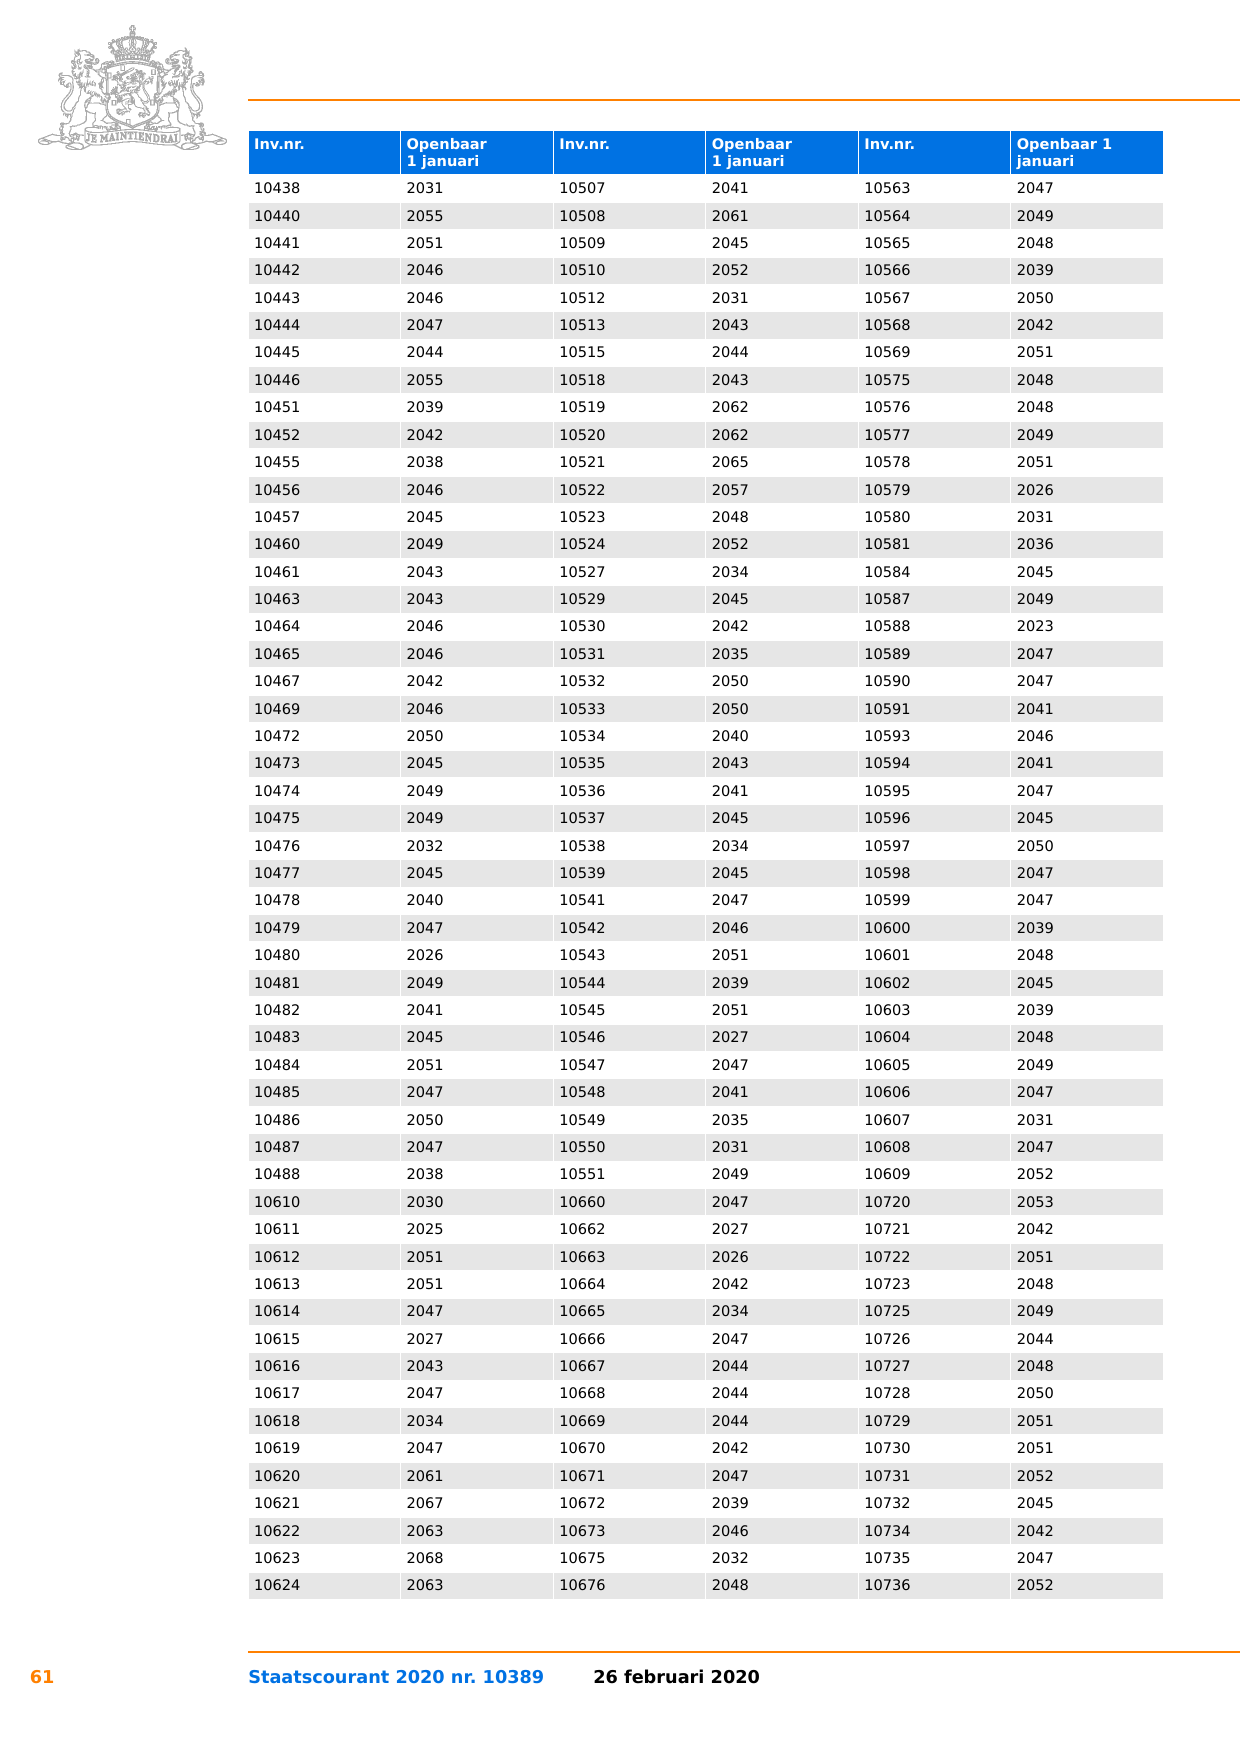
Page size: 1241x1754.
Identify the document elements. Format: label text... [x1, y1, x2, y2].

table_cell 10734 [859, 1518, 1010, 1544]
table_cell 2035 [706, 641, 858, 667]
table_cell 10472 [249, 723, 400, 749]
table_cell 2045 [1011, 805, 1163, 832]
table_cell 2046 [401, 614, 553, 640]
table_cell 10730 [859, 1436, 1010, 1462]
table_cell 2045 [706, 230, 858, 256]
table_cell 10509 [554, 230, 705, 256]
table_cell 2030 [401, 1189, 553, 1215]
table_cell 10547 [554, 1052, 705, 1078]
table_cell 2039 [1011, 915, 1163, 941]
table_cell 2043 [401, 1353, 553, 1380]
table_cell 2063 [401, 1518, 553, 1544]
table_cell 2039 [1011, 258, 1163, 284]
table_cell 10456 [249, 477, 400, 503]
table_cell 2027 [706, 1216, 858, 1243]
table_cell 2062 [706, 395, 858, 421]
table_cell 2049 [401, 970, 553, 996]
table_cell 2047 [1011, 860, 1163, 887]
table_cell 10624 [249, 1573, 400, 1599]
table_cell 10478 [249, 888, 400, 914]
table_cell 10481 [249, 970, 400, 996]
table_cell 10541 [554, 888, 705, 914]
table_cell 2049 [401, 778, 553, 804]
table_header Inv.nr. [249, 131, 400, 174]
table_cell 2046 [401, 477, 553, 503]
table_cell 10580 [859, 504, 1010, 530]
table_cell 2049 [706, 1162, 858, 1188]
table_cell 10566 [859, 258, 1010, 284]
table_cell 2049 [1011, 586, 1163, 613]
table_cell 10601 [859, 943, 1010, 969]
table_cell 2042 [1011, 1518, 1163, 1544]
table_cell 2048 [1011, 1271, 1163, 1297]
table_cell 2047 [1011, 669, 1163, 695]
table_cell 2047 [1011, 641, 1163, 667]
table_cell 10618 [249, 1408, 400, 1434]
table_cell 10720 [859, 1189, 1010, 1215]
table_cell 2042 [706, 614, 858, 640]
table_cell 2042 [401, 669, 553, 695]
table_cell 2031 [1011, 1107, 1163, 1133]
table_cell 10469 [249, 696, 400, 722]
table_cell 10564 [859, 203, 1010, 229]
table_cell 10575 [859, 367, 1010, 393]
table_cell 2044 [706, 1353, 858, 1380]
table_cell 10729 [859, 1408, 1010, 1434]
table_cell 10599 [859, 888, 1010, 914]
table_cell 10438 [249, 175, 400, 202]
table_cell 10726 [859, 1326, 1010, 1352]
table_cell 2047 [706, 1052, 858, 1078]
table_cell 10662 [554, 1216, 705, 1243]
table_cell 2051 [706, 943, 858, 969]
table_cell 10602 [859, 970, 1010, 996]
table_cell 10589 [859, 641, 1010, 667]
table_cell 2049 [401, 805, 553, 832]
table_cell 2034 [401, 1408, 553, 1434]
table_cell 10530 [554, 614, 705, 640]
table_cell 2049 [1011, 422, 1163, 448]
table_cell 10667 [554, 1353, 705, 1380]
table_cell 10597 [859, 833, 1010, 859]
table_cell 10549 [554, 1107, 705, 1133]
table_cell 2038 [401, 449, 553, 476]
table_cell 2032 [706, 1545, 858, 1571]
table_cell 2045 [401, 1025, 553, 1051]
table_cell 10611 [249, 1216, 400, 1243]
table_cell 2026 [401, 943, 553, 969]
table_cell 2047 [401, 1134, 553, 1161]
table_cell 2040 [706, 723, 858, 749]
table_cell 2050 [401, 1107, 553, 1133]
table_cell 10607 [859, 1107, 1010, 1133]
table_cell 2052 [1011, 1463, 1163, 1489]
table_cell 10675 [554, 1545, 705, 1571]
table_cell 10723 [859, 1271, 1010, 1297]
table_cell 2049 [1011, 203, 1163, 229]
table_cell 10524 [554, 531, 705, 558]
table_cell 2047 [1011, 778, 1163, 804]
table_cell 2023 [1011, 614, 1163, 640]
table_cell 10536 [554, 778, 705, 804]
table_cell 2045 [401, 504, 553, 530]
table_cell 10579 [859, 477, 1010, 503]
table_cell 10533 [554, 696, 705, 722]
table_cell 10595 [859, 778, 1010, 804]
table_cell 10484 [249, 1052, 400, 1078]
table_cell 2041 [706, 1079, 858, 1106]
table_cell 10442 [249, 258, 400, 284]
table_cell 2052 [1011, 1162, 1163, 1188]
table_cell 10568 [859, 312, 1010, 339]
table_cell 10666 [554, 1326, 705, 1352]
table_cell 10670 [554, 1436, 705, 1462]
table_cell 2047 [1011, 1134, 1163, 1161]
table_cell 10520 [554, 422, 705, 448]
table_cell 10567 [859, 285, 1010, 311]
table_cell 2047 [706, 888, 858, 914]
table_cell 2042 [706, 1436, 858, 1462]
table_cell 10672 [554, 1490, 705, 1517]
table_cell 10463 [249, 586, 400, 613]
table_cell 2043 [401, 586, 553, 613]
table_cell 2044 [706, 340, 858, 366]
table_cell 10600 [859, 915, 1010, 941]
table_cell 2048 [1011, 230, 1163, 256]
table_cell 2055 [401, 367, 553, 393]
table_cell 2047 [706, 1326, 858, 1352]
table_cell 10446 [249, 367, 400, 393]
table_cell 10606 [859, 1079, 1010, 1106]
table_cell 2047 [706, 1463, 858, 1489]
table_cell 2031 [706, 285, 858, 311]
table_cell 10614 [249, 1299, 400, 1325]
table_cell 2050 [1011, 1381, 1163, 1407]
table_cell 10620 [249, 1463, 400, 1489]
table_cell 2045 [706, 860, 858, 887]
table_cell 10587 [859, 586, 1010, 613]
table_cell 2045 [401, 860, 553, 887]
table_cell 10527 [554, 559, 705, 585]
table_cell 2044 [1011, 1326, 1163, 1352]
table_cell 10576 [859, 395, 1010, 421]
table_header Openbaar 1 januari [1011, 131, 1163, 174]
table_cell 10507 [554, 175, 705, 202]
table_cell 10539 [554, 860, 705, 887]
table_cell 10725 [859, 1299, 1010, 1325]
table_cell 10612 [249, 1244, 400, 1270]
table_cell 2051 [1011, 449, 1163, 476]
table_cell 2049 [1011, 1052, 1163, 1078]
table_cell 10591 [859, 696, 1010, 722]
table_cell 10523 [554, 504, 705, 530]
table_cell 10445 [249, 340, 400, 366]
table_cell 2041 [706, 778, 858, 804]
table_cell 10522 [554, 477, 705, 503]
table_cell 2052 [706, 258, 858, 284]
table_cell 2046 [1011, 723, 1163, 749]
table_cell 2051 [1011, 1408, 1163, 1434]
table_cell 2047 [401, 1299, 553, 1325]
table_cell 10529 [554, 586, 705, 613]
table_cell 2047 [401, 915, 553, 941]
table_cell 10594 [859, 751, 1010, 777]
table_cell 10546 [554, 1025, 705, 1051]
table_cell 10483 [249, 1025, 400, 1051]
table_cell 2061 [401, 1463, 553, 1489]
table_cell 2050 [706, 669, 858, 695]
table_cell 10440 [249, 203, 400, 229]
table_cell 2067 [401, 1490, 553, 1517]
table_cell 10531 [554, 641, 705, 667]
table_cell 10542 [554, 915, 705, 941]
table_cell 2048 [1011, 1025, 1163, 1051]
table_cell 2046 [401, 696, 553, 722]
table_cell 2038 [401, 1162, 553, 1188]
table_cell 10596 [859, 805, 1010, 832]
table_cell 2045 [1011, 1490, 1163, 1517]
table_cell 10532 [554, 669, 705, 695]
table_cell 10588 [859, 614, 1010, 640]
table_cell 10617 [249, 1381, 400, 1407]
table_cell 10551 [554, 1162, 705, 1188]
table_cell 10513 [554, 312, 705, 339]
table_cell 2039 [1011, 997, 1163, 1023]
table_cell 2039 [706, 1490, 858, 1517]
table_cell 10664 [554, 1271, 705, 1297]
table_cell 2061 [706, 203, 858, 229]
table_cell 2041 [401, 997, 553, 1023]
table_cell 2047 [706, 1189, 858, 1215]
table_cell 10615 [249, 1326, 400, 1352]
table_cell 10735 [859, 1545, 1010, 1571]
table_cell 10731 [859, 1463, 1010, 1489]
table_cell 2051 [401, 1271, 553, 1297]
table_cell 2053 [1011, 1189, 1163, 1215]
table_cell 2031 [401, 175, 553, 202]
table_cell 2031 [1011, 504, 1163, 530]
table_cell 10676 [554, 1573, 705, 1599]
table_cell 10467 [249, 669, 400, 695]
table_cell 10461 [249, 559, 400, 585]
table_cell 2047 [1011, 888, 1163, 914]
table_cell 10623 [249, 1545, 400, 1571]
table_cell 10451 [249, 395, 400, 421]
table_cell 2051 [1011, 1244, 1163, 1270]
table_cell 2050 [1011, 833, 1163, 859]
table_cell 10464 [249, 614, 400, 640]
table_cell 10622 [249, 1518, 400, 1544]
table_cell 2027 [706, 1025, 858, 1051]
table_cell 10488 [249, 1162, 400, 1188]
table_cell 2031 [706, 1134, 858, 1161]
table_cell 2035 [706, 1107, 858, 1133]
table_cell 2062 [706, 422, 858, 448]
table_cell 2034 [706, 1299, 858, 1325]
table_cell 2068 [401, 1545, 553, 1571]
table_cell 2047 [1011, 175, 1163, 202]
table_cell 2052 [706, 531, 858, 558]
table_cell 10616 [249, 1353, 400, 1380]
table_cell 2050 [706, 696, 858, 722]
table_cell 10543 [554, 943, 705, 969]
table_cell 10663 [554, 1244, 705, 1270]
table_cell 2041 [1011, 696, 1163, 722]
table_cell 10598 [859, 860, 1010, 887]
table_cell 10510 [554, 258, 705, 284]
table_cell 2045 [1011, 559, 1163, 585]
table_cell 2032 [401, 833, 553, 859]
table_header Inv.nr. [554, 131, 705, 174]
table_cell 2034 [706, 559, 858, 585]
table_cell 10665 [554, 1299, 705, 1325]
table_cell 2042 [1011, 312, 1163, 339]
table_cell 2051 [401, 1244, 553, 1270]
table_cell 10610 [249, 1189, 400, 1215]
table_cell 10477 [249, 860, 400, 887]
table_cell 10578 [859, 449, 1010, 476]
table_header Openbaar 1 januari [706, 131, 858, 174]
table_cell 10728 [859, 1381, 1010, 1407]
table_cell 10465 [249, 641, 400, 667]
table_cell 2025 [401, 1216, 553, 1243]
table_cell 2047 [401, 1079, 553, 1106]
table_cell 10443 [249, 285, 400, 311]
table_cell 2044 [706, 1381, 858, 1407]
table_cell 10515 [554, 340, 705, 366]
table_cell 10508 [554, 203, 705, 229]
table_cell 10603 [859, 997, 1010, 1023]
table_cell 2051 [1011, 340, 1163, 366]
table_cell 10550 [554, 1134, 705, 1161]
table_cell 2042 [1011, 1216, 1163, 1243]
table_cell 10604 [859, 1025, 1010, 1051]
table_cell 2044 [706, 1408, 858, 1434]
table_cell 2046 [706, 1518, 858, 1544]
table_cell 2045 [401, 751, 553, 777]
table_cell 2065 [706, 449, 858, 476]
table_cell 10482 [249, 997, 400, 1023]
table_cell 10593 [859, 723, 1010, 749]
table_cell 10732 [859, 1490, 1010, 1517]
table_cell 2040 [401, 888, 553, 914]
table_cell 2036 [1011, 531, 1163, 558]
table_cell 2048 [706, 1573, 858, 1599]
table_cell 10671 [554, 1463, 705, 1489]
table_cell 2034 [706, 833, 858, 859]
table_cell 10521 [554, 449, 705, 476]
table_cell 2047 [1011, 1545, 1163, 1571]
table_cell 2048 [1011, 943, 1163, 969]
table_cell 10668 [554, 1381, 705, 1407]
table_cell 10565 [859, 230, 1010, 256]
table_cell 10722 [859, 1244, 1010, 1270]
table_cell 2047 [1011, 1079, 1163, 1106]
table_cell 10444 [249, 312, 400, 339]
table_cell 10727 [859, 1353, 1010, 1380]
table_cell 2046 [401, 641, 553, 667]
table_cell 2046 [401, 285, 553, 311]
table_cell 10581 [859, 531, 1010, 558]
table_cell 2048 [1011, 395, 1163, 421]
table_cell 2041 [706, 175, 858, 202]
table_cell 10545 [554, 997, 705, 1023]
table_cell 10590 [859, 669, 1010, 695]
table_cell 2027 [401, 1326, 553, 1352]
table_cell 10441 [249, 230, 400, 256]
table_cell 2042 [401, 422, 553, 448]
table_cell 2049 [1011, 1299, 1163, 1325]
table_cell 10577 [859, 422, 1010, 448]
table_cell 10512 [554, 285, 705, 311]
table_cell 2026 [1011, 477, 1163, 503]
table_cell 2045 [706, 586, 858, 613]
table_cell 2048 [1011, 367, 1163, 393]
table_cell 10452 [249, 422, 400, 448]
table_cell 2051 [706, 997, 858, 1023]
table_cell 2045 [1011, 970, 1163, 996]
table_cell 2044 [401, 340, 553, 366]
table_cell 10457 [249, 504, 400, 530]
table_cell 10479 [249, 915, 400, 941]
table_cell 10548 [554, 1079, 705, 1106]
table_cell 10660 [554, 1189, 705, 1215]
table_cell 2041 [1011, 751, 1163, 777]
table_cell 10613 [249, 1271, 400, 1297]
table_cell 2045 [706, 805, 858, 832]
table_cell 2050 [1011, 285, 1163, 311]
table_cell 10584 [859, 559, 1010, 585]
table_cell 2057 [706, 477, 858, 503]
table_cell 2052 [1011, 1573, 1163, 1599]
table_cell 2043 [706, 367, 858, 393]
table_cell 10534 [554, 723, 705, 749]
table_cell 10673 [554, 1518, 705, 1544]
table_cell 10569 [859, 340, 1010, 366]
table_cell 2039 [706, 970, 858, 996]
table_header Openbaar 1 januari [401, 131, 553, 174]
table_cell 10487 [249, 1134, 400, 1161]
table_cell 2047 [401, 1381, 553, 1407]
table_cell 2051 [401, 1052, 553, 1078]
table_cell 10669 [554, 1408, 705, 1434]
table_cell 2047 [401, 312, 553, 339]
table_cell 10535 [554, 751, 705, 777]
table_cell 10721 [859, 1216, 1010, 1243]
table_cell 10605 [859, 1052, 1010, 1078]
table_cell 10474 [249, 778, 400, 804]
table_cell 2063 [401, 1573, 553, 1599]
table_cell 10544 [554, 970, 705, 996]
table_cell 10608 [859, 1134, 1010, 1161]
table_cell 2048 [706, 504, 858, 530]
table_cell 2047 [401, 1436, 553, 1462]
table_cell 10518 [554, 367, 705, 393]
table_cell 10619 [249, 1436, 400, 1462]
table_cell 10480 [249, 943, 400, 969]
table_cell 2042 [706, 1271, 858, 1297]
table_cell 10563 [859, 175, 1010, 202]
table_cell 2055 [401, 203, 553, 229]
table_cell 10538 [554, 833, 705, 859]
table_cell 10609 [859, 1162, 1010, 1188]
table_cell 2043 [706, 312, 858, 339]
table_cell 10460 [249, 531, 400, 558]
table_cell 10537 [554, 805, 705, 832]
table_cell 2048 [1011, 1353, 1163, 1380]
table_cell 10455 [249, 449, 400, 476]
table_cell 10736 [859, 1573, 1010, 1599]
table_cell 2026 [706, 1244, 858, 1270]
table_cell 2043 [401, 559, 553, 585]
table_cell 2051 [1011, 1436, 1163, 1462]
table_cell 2046 [706, 915, 858, 941]
table_cell 10473 [249, 751, 400, 777]
table_cell 2046 [401, 258, 553, 284]
table_cell 2049 [401, 531, 553, 558]
table_cell 10486 [249, 1107, 400, 1133]
picture [38, 25, 227, 150]
table_header Inv.nr. [859, 131, 1010, 174]
table_cell 10621 [249, 1490, 400, 1517]
table_cell 2039 [401, 395, 553, 421]
table_cell 10485 [249, 1079, 400, 1106]
table_cell 10475 [249, 805, 400, 832]
table_cell 2051 [401, 230, 553, 256]
table_cell 2050 [401, 723, 553, 749]
table_cell 2043 [706, 751, 858, 777]
table_cell 10519 [554, 395, 705, 421]
table_cell 10476 [249, 833, 400, 859]
